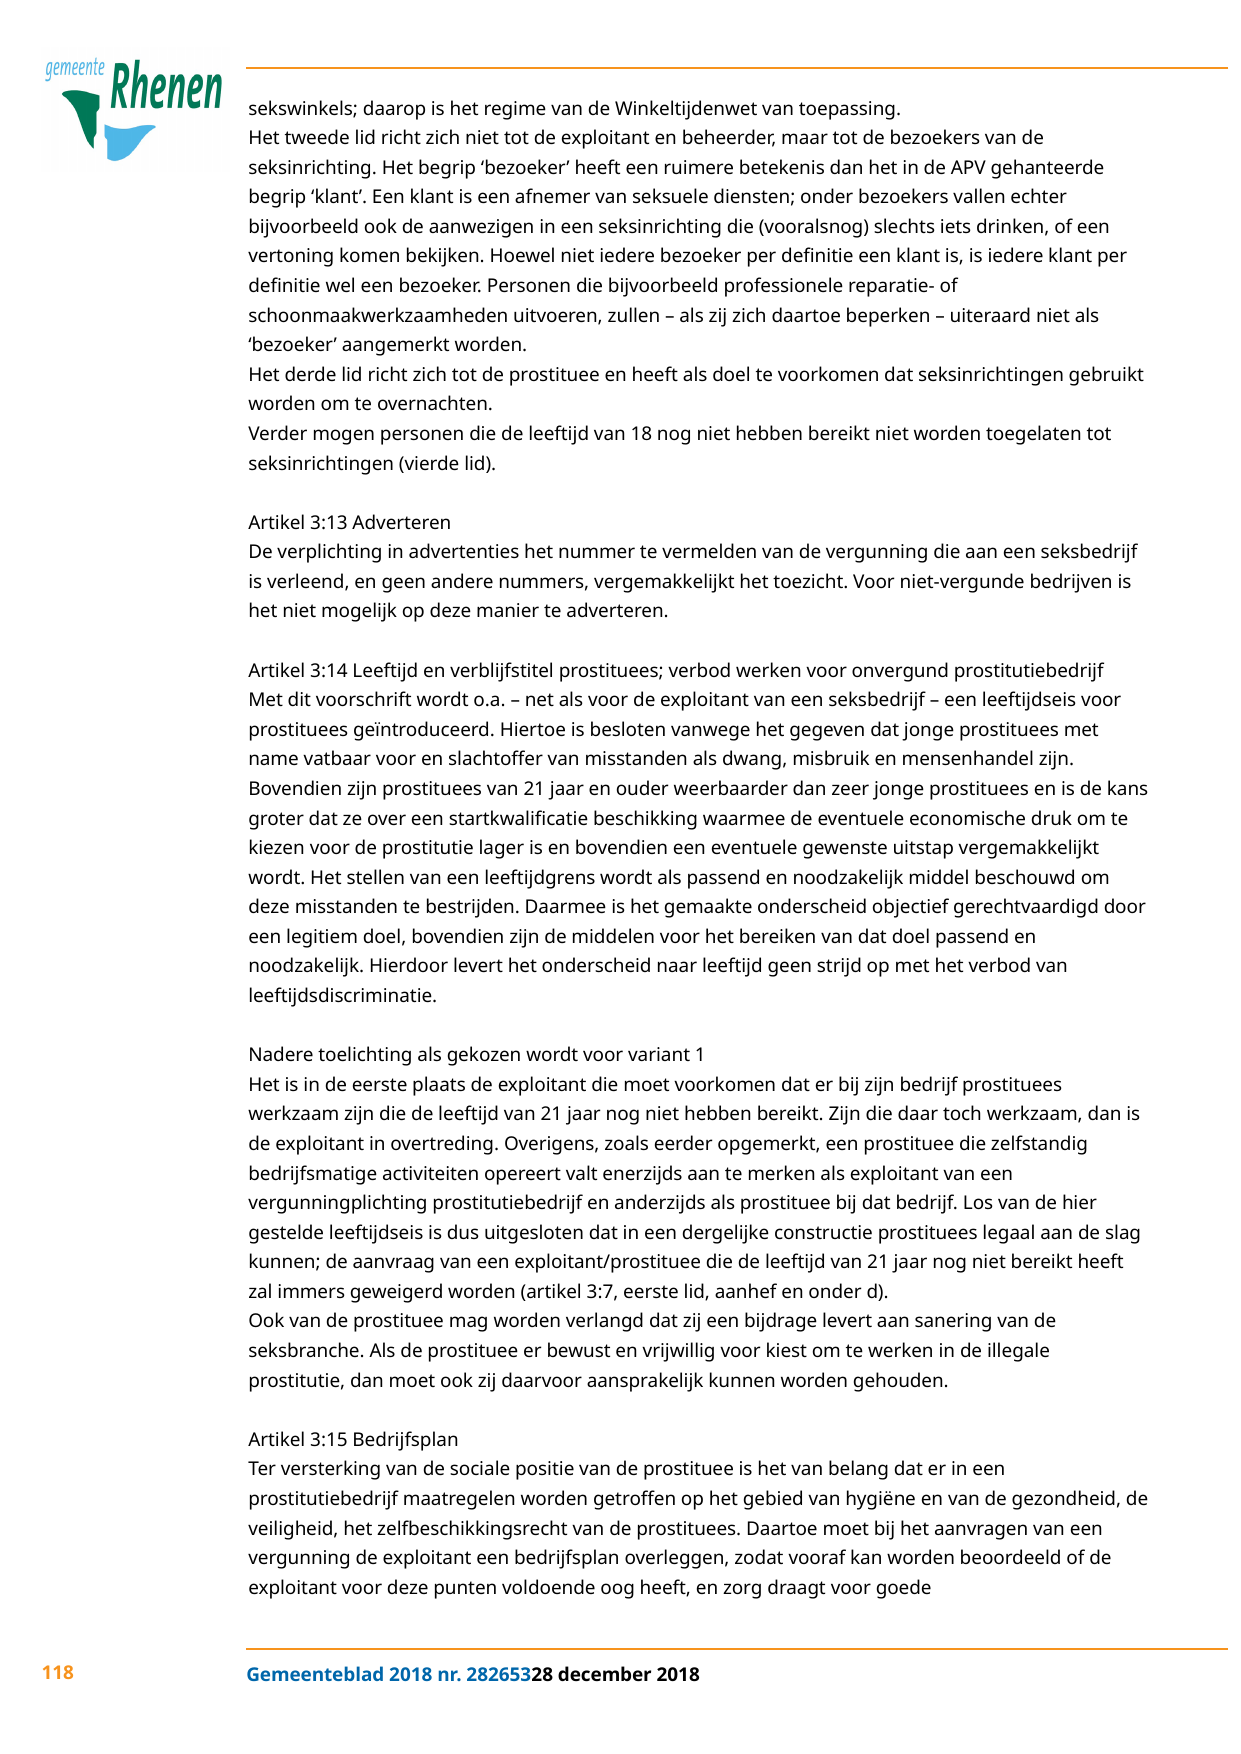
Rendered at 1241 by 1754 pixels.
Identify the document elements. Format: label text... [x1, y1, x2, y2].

text sekswinkels; daarop is het regime van de Winkeltijdenwet van toepassing. [248, 95, 1152, 121]
text Nadere toelichting als gekozen wordt voor variant 1 [248, 1041, 1152, 1067]
text Het tweede lid richt zich niet tot de exploitant en beheerder, maar tot de bezoekers van de seksinrichting. Het begrip ‘bezoeker’ heeft een ruimere betekenis dan het in de APV gehanteerde begrip ‘klant’. Een klant is een afnemer van seksuele diensten; onder bezoekers vallen echter bijvoorbeeld ook de aanwezigen in een seksinrichting die (vooralsnog) slechts iets drinken, of een vertoning komen bekijken. Hoewel niet iedere bezoeker per definitie een klant is, is iedere klant per definitie wel een bezoeker. Personen die bijvoorbeeld professionele reparatie- of schoonmaakwerkzaamheden uitvoeren, zullen – als zij zich daartoe beperken – uiteraard niet als ‘bezoeker’ aangemerkt worden. [248, 124, 1152, 357]
text Verder mogen personen die de leeftijd van 18 nog niet hebben bereikt niet worden toegelaten tot seksinrichtingen (vierde lid). [248, 420, 1152, 476]
text Artikel 3:14 Leeftijd en verblijfstitel prostituees; verbod werken voor onvergund prostitutiebedrijf [248, 657, 1152, 683]
text Met dit voorschrift wordt o.a. – net als voor de exploitant van een seksbedrijf – een leeftijdseis voor prostituees geïntroduceerd. Hiertoe is besloten vanwege het gegeven dat jonge prostituees met name vatbaar voor en slachtoffer van misstanden als dwang, misbruik en mensenhandel zijn. Bovendien zijn prostituees van 21 jaar en ouder weerbaarder dan zeer jonge prostituees en is de kans groter dat ze over een startkwalificatie beschikking waarmee de eventuele economische druk om te kiezen voor de prostitutie lager is en bovendien een eventuele gewenste uitstap vergemakkelijkt wordt. Het stellen van een leeftijdgrens wordt als passend en noodzakelijk middel beschouwd om deze misstanden te bestrijden. Daarmee is het gemaakte onderscheid objectief gerechtvaardigd door een legitiem doel, bovendien zijn de middelen voor het bereiken van dat doel passend en noodzakelijk. Hierdoor levert het onderscheid naar leeftijd geen strijd op met het verbod van leeftijdsdiscriminatie. [248, 686, 1152, 1008]
text Het derde lid richt zich tot de prostituee en heeft als doel te voorkomen dat seksinrichtingen gebruikt worden om te overnachten. [248, 361, 1152, 416]
text Ook van de prostituee mag worden verlangd dat zij een bijdrage levert aan sanering van de seksbranche. Als de prostituee er bewust en vrijwillig voor kiest om te werken in de illegale prostitutie, dan moet ook zij daarvoor aansprakelijk kunnen worden gehouden. [248, 1308, 1152, 1393]
text Ter versterking van de sociale positie van de prostituee is het van belang dat er in een prostitutiebedrijf maatregelen worden getroffen op het gebied van hygiëne en van de gezondheid, de veiligheid, het zelfbeschikkingsrecht van de prostituees. Daartoe moet bij het aanvragen van een vergunning de exploitant een bedrijfsplan overleggen, zodat vooraf kan worden beoordeeld of de exploitant voor deze punten voldoende oog heeft, en zorg draagt voor goede [248, 1456, 1152, 1600]
text Artikel 3:13 Adverteren [248, 509, 1152, 535]
picture [41, 47, 231, 172]
text De verplichting in advertenties het nummer te vermelden van de vergunning die aan een seksbedrijf is verleend, en geen andere nummers, vergemakkelijkt het toezicht. Voor niet-vergunde bedrijven is het niet mogelijk op deze manier te adverteren. [248, 538, 1152, 623]
text Het is in de eerste plaats de exploitant die moet voorkomen dat er bij zijn bedrijf prostituees werkzaam zijn die de leeftijd van 21 jaar nog niet hebben bereikt. Zijn die daar toch werkzaam, dan is de exploitant in overtreding. Overigens, zoals eerder opgemerkt, een prostituee die zelfstandig bedrijfsmatige activiteiten opereert valt enerzijds aan te merken als exploitant van een vergunningplichting prostitutiebedrijf en anderzijds als prostituee bij dat bedrijf. Los van de hier gestelde leeftijdseis is dus uitgesloten dat in een dergelijke constructie prostituees legaal aan de slag kunnen; de aanvraag van een exploitant/prostituee die de leeftijd van 21 jaar nog niet bereikt heeft zal immers geweigerd worden (artikel 3:7, eerste lid, aanhef en onder d). [248, 1071, 1152, 1304]
text Artikel 3:15 Bedrijfsplan [248, 1426, 1152, 1452]
